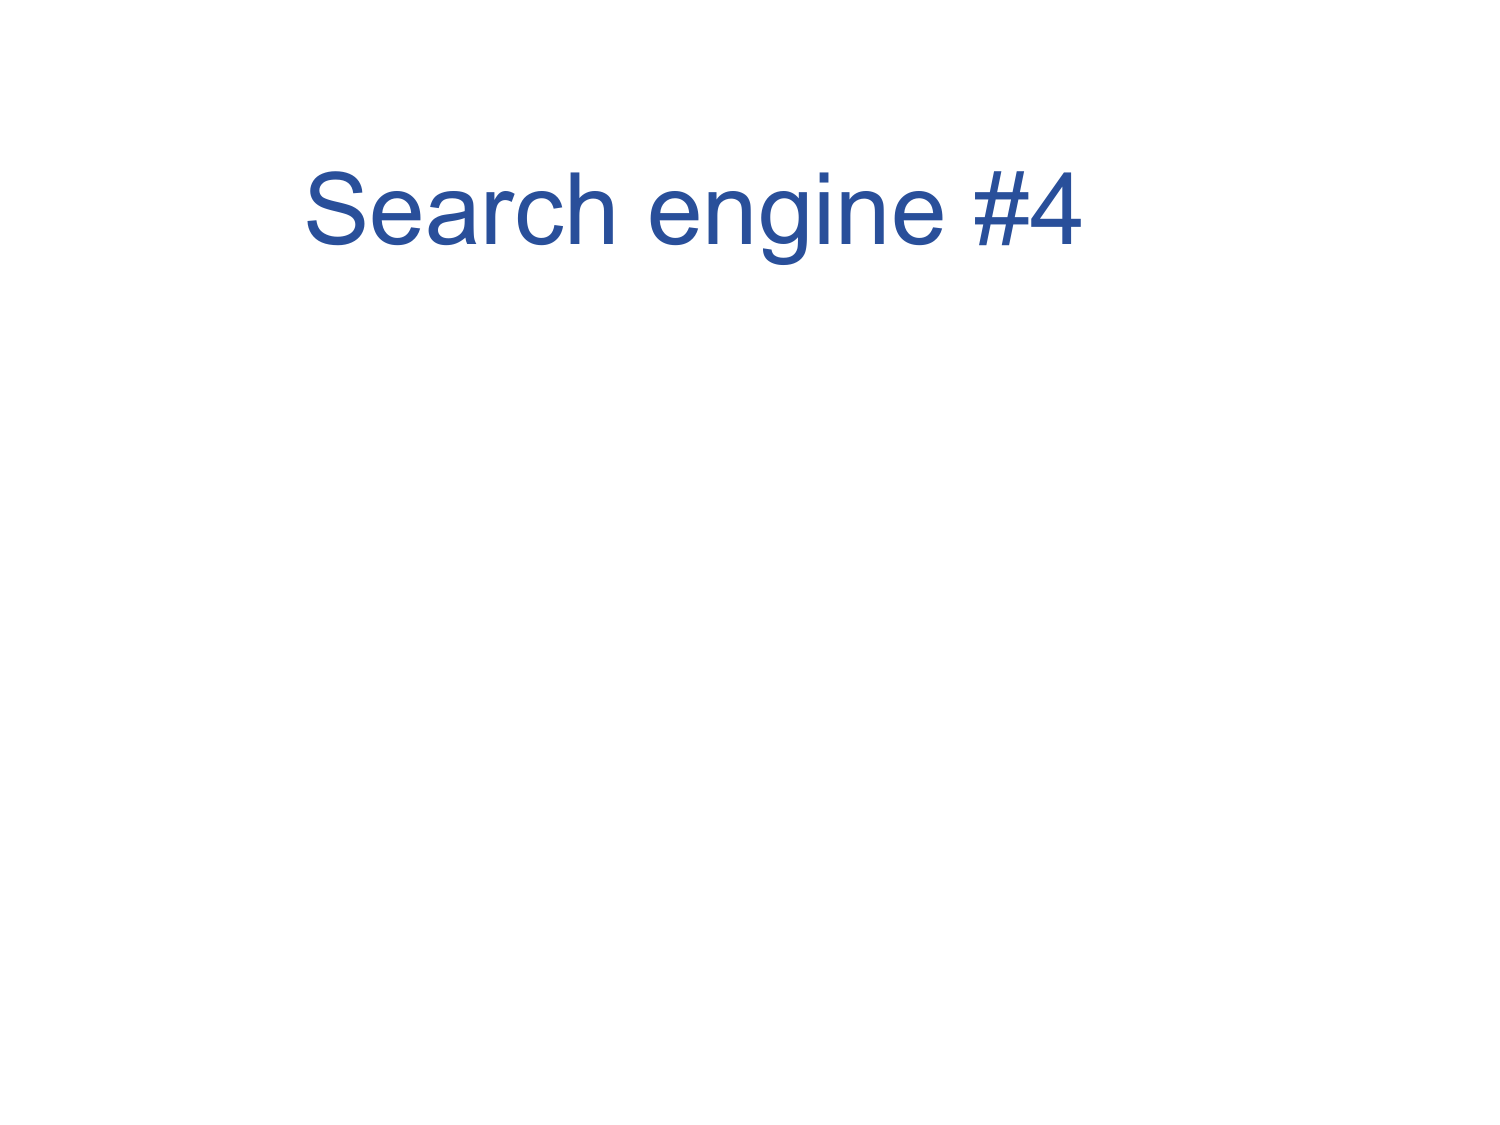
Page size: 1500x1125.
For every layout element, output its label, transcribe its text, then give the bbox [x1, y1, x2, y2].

title Search engine #4 [181, 115, 1209, 304]
